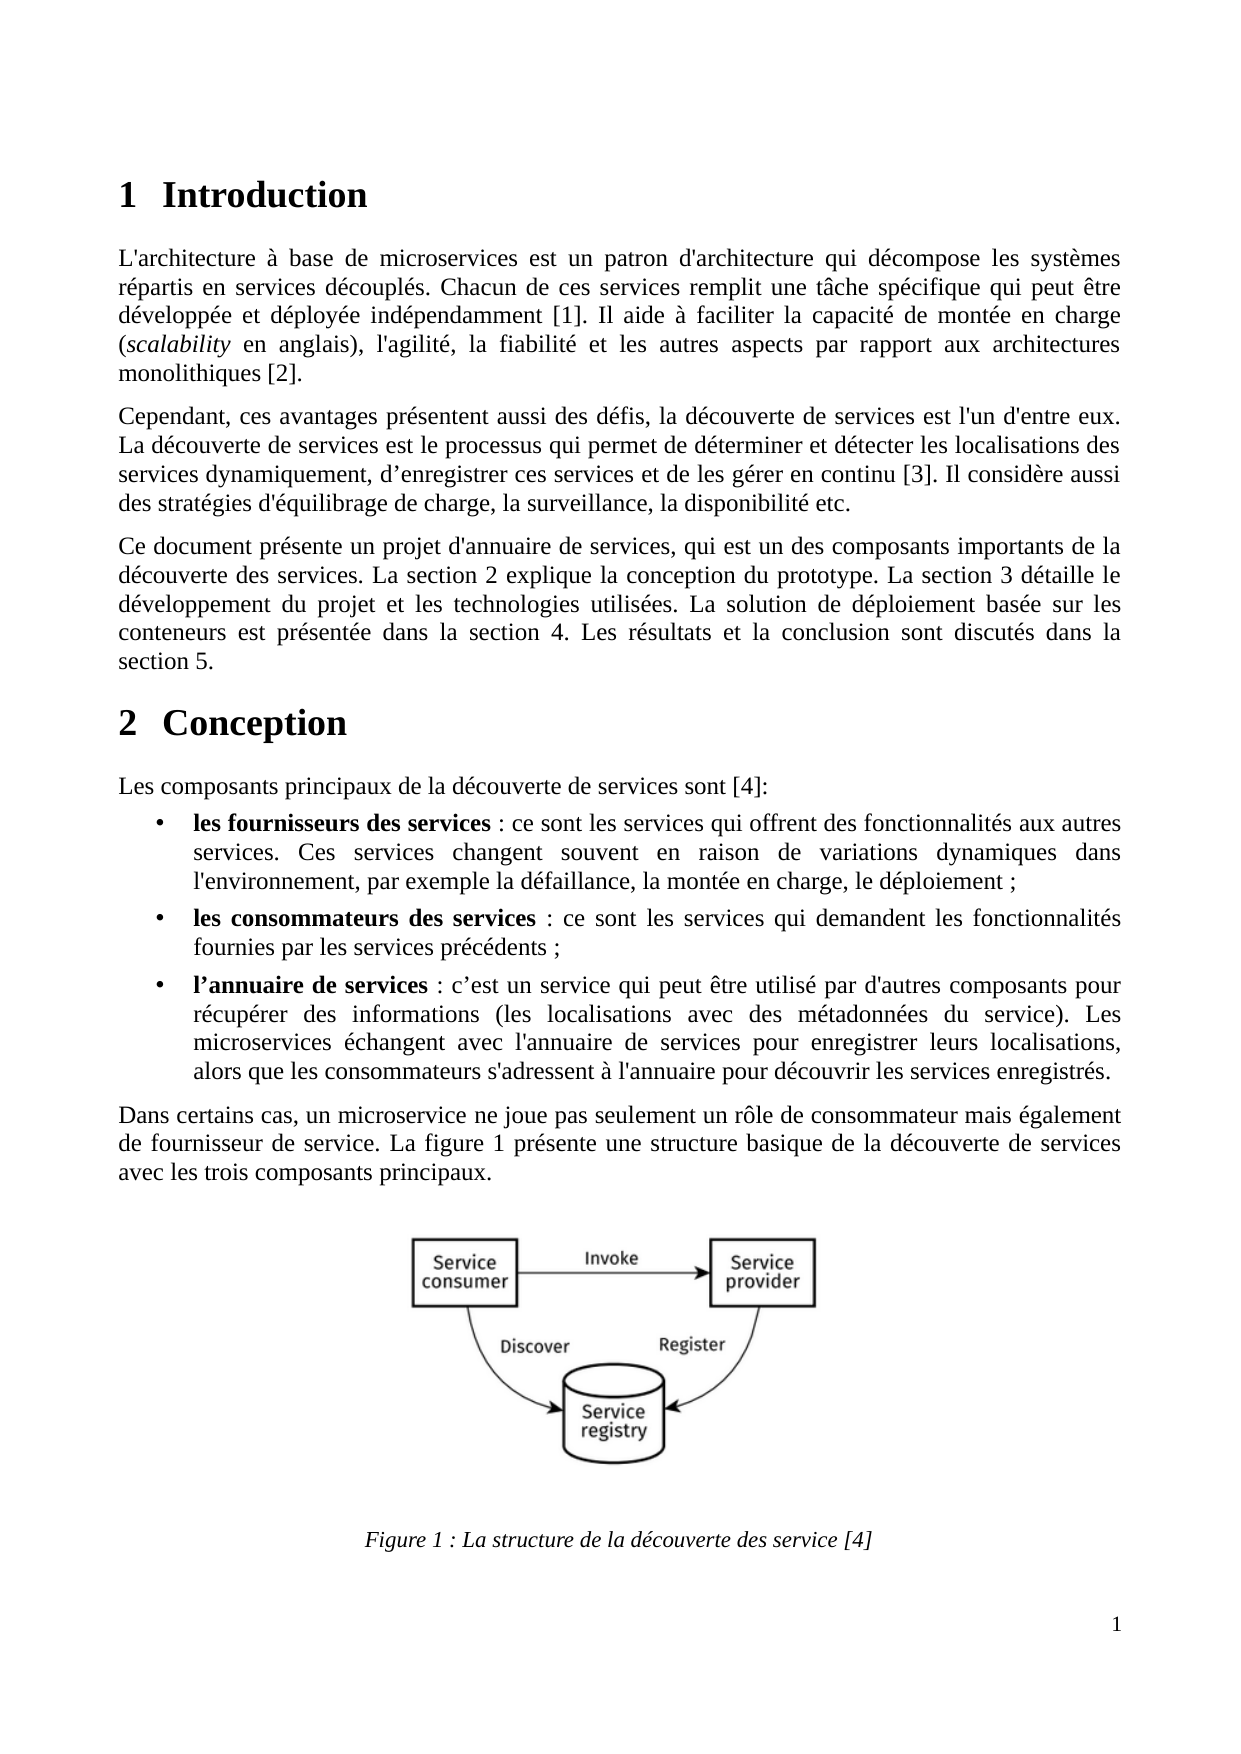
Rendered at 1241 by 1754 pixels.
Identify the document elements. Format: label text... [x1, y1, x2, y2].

text Figure 1 : La structure de la découverte des service [4] [118, 1526, 1122, 1553]
list l’annuaire de services : c’est un service qui peut être utilisé par d'autres composants pour récupérer des informations (les localisations avec des métadonnées du service). Les microservices échangent avec l'annuaire de services pour enregistrer leurs localisations, alors que les consommateurs s'adressent à l'annuaire pour découvrir les services enregistrés. [156, 970, 1122, 1085]
text Cependant, ces avantages présentent aussi des défis, la découverte de services est l'un d'entre eux. La découverte de services est le processus qui permet de déterminer et détecter les localisations des services dynamiquement, d’enregistrer ces services et de les gérer en continu [3]. Il considère aussi des stratégies d'équilibrage de charge, la surveillance, la disponibilité etc. [118, 401, 1122, 516]
text L'architecture à base de microservices est un patron d'architecture qui décompose les systèmes répartis en services découplés. Chacun de ces services remplit une tâche spécifique qui peut être développée et déployée indépendamment [1]. Il aide à faciliter la capacité de montée en charge (scalability en anglais), l'agilité, la fiabilité et les autres aspects par rapport aux architectures monolithiques [2]. [118, 243, 1122, 387]
list les fournisseurs des services : ce sont les services qui offrent des fonctionnalités aux autres services. Ces services changent souvent en raison de variations dynamiques dans l'environnement, par exemple la défaillance, la montée en charge, le déploiement ; [156, 808, 1122, 895]
subtitle Introduction [118, 172, 1122, 216]
picture [381, 1212, 859, 1493]
text Ce document présente un projet d'annuaire de services, qui est un des composants importants de la découverte des services. La section 2 explique la conception du prototype. La section 3 détaille le développement du projet et les technologies utilisées. La solution de déploiement basée sur les conteneurs est présentée dans la section 4. Les résultats et la conclusion sont discutés dans la section 5. [118, 531, 1122, 675]
text Dans certains cas, un microservice ne joue pas seulement un rôle de consommateur mais également de fournisseur de service. La figure 1 présente une structure basique de la découverte de services avec les trois composants principaux. [118, 1100, 1122, 1186]
text Les composants principaux de la découverte de services sont [4]: [118, 771, 1122, 799]
list les consommateurs des services : ce sont les services qui demandent les fonctionnalités fournies par les services précédents ; [156, 903, 1122, 961]
subtitle Conception [118, 700, 1122, 743]
